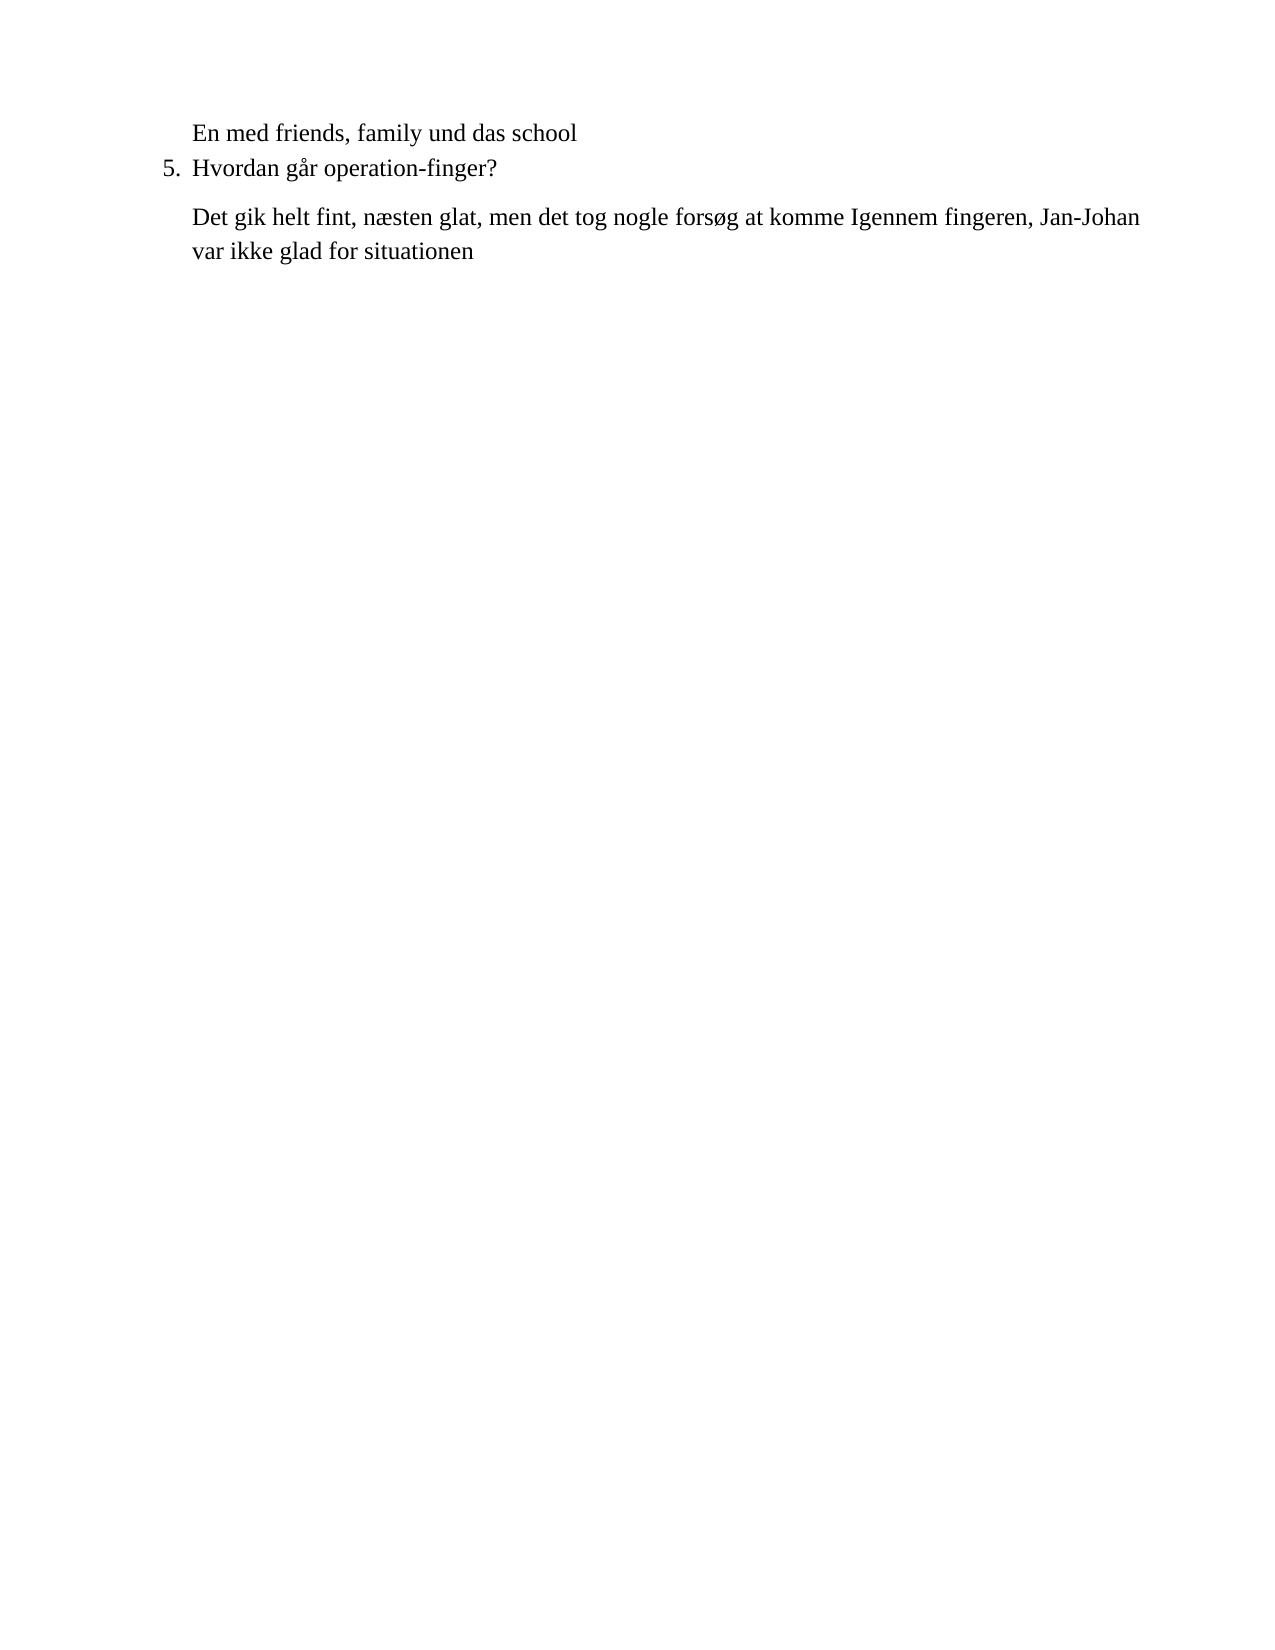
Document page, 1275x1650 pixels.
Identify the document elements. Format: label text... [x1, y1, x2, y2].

list En med friends, family und das school [162, 118, 1157, 147]
list Hvordan går operation-finger? [162, 153, 1157, 181]
list Det gik helt fint, næsten glat, men det tog nogle forsøg at komme Igennem fingeren, Jan-Johan var ikke glad for situationen [162, 202, 1157, 265]
